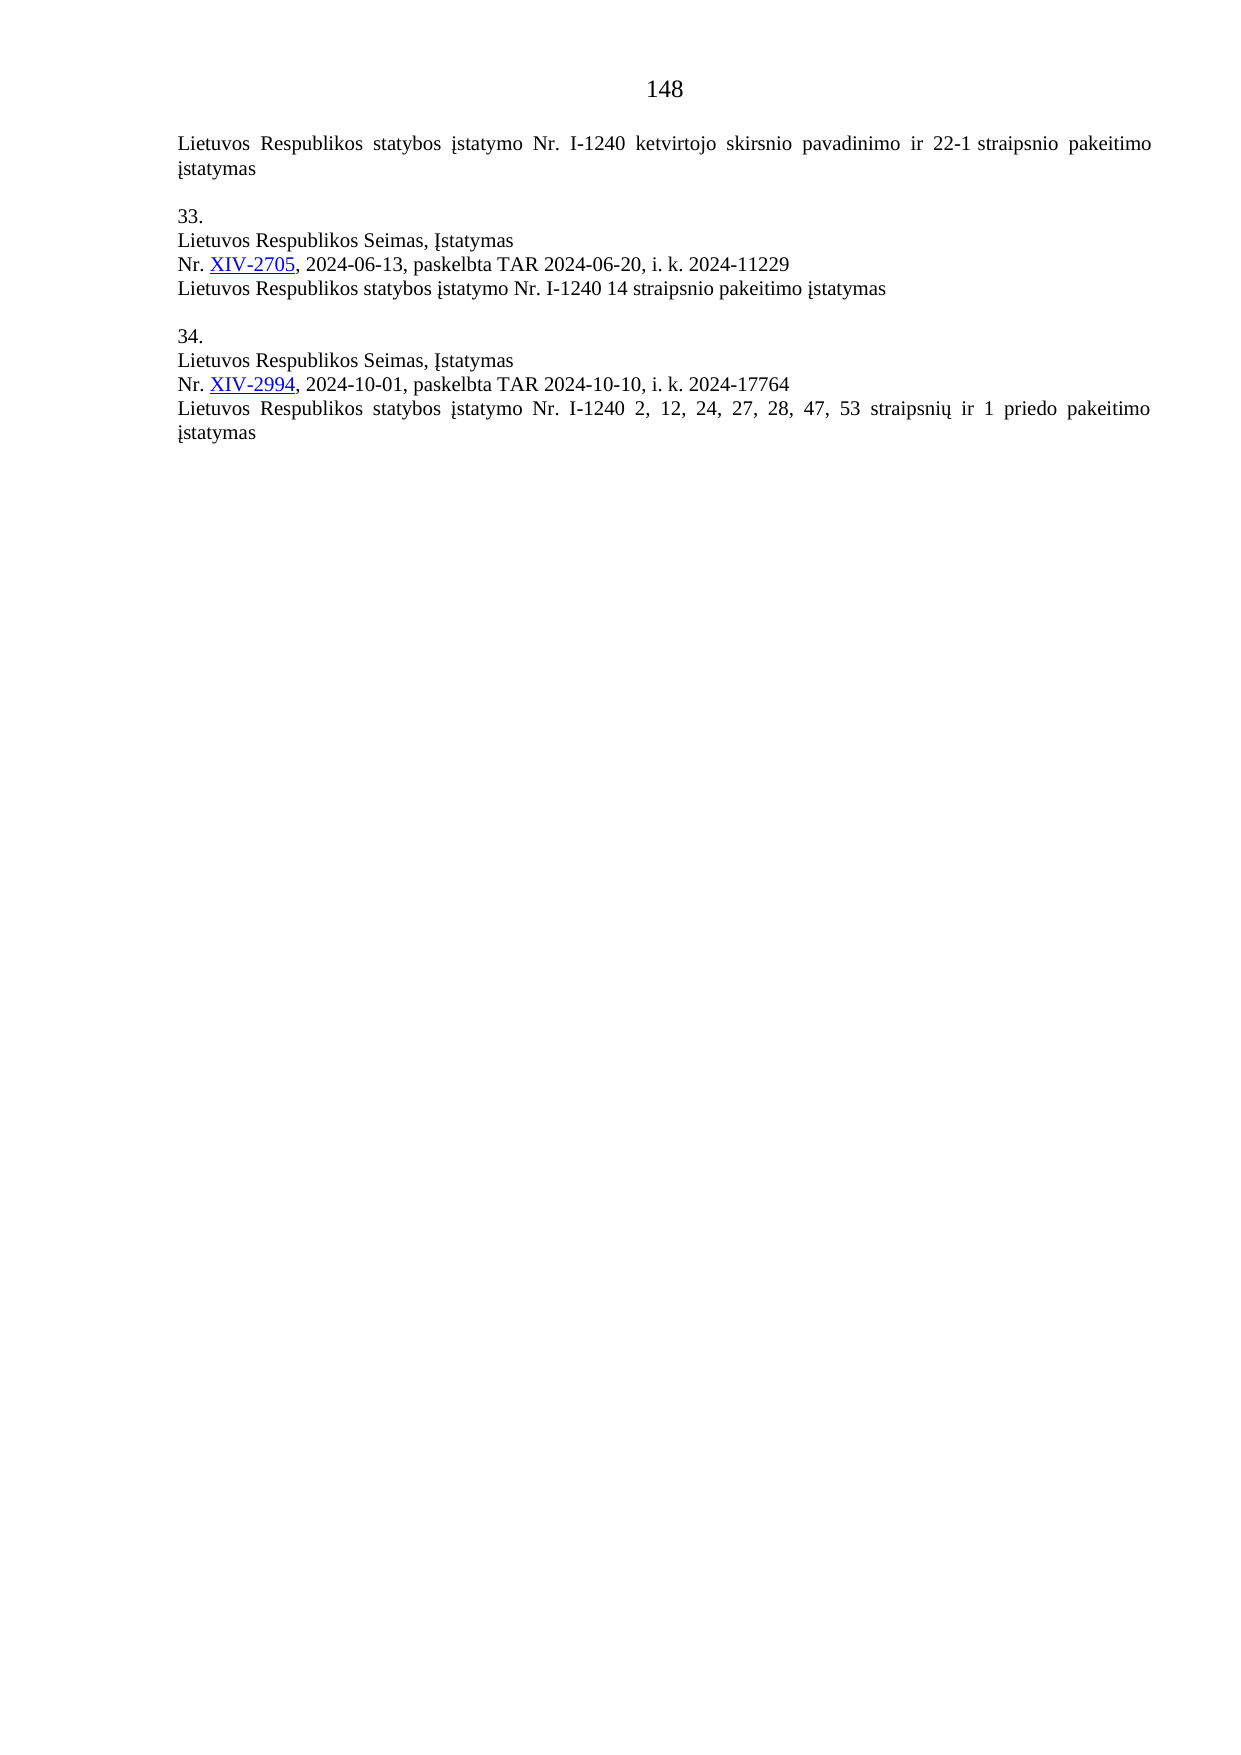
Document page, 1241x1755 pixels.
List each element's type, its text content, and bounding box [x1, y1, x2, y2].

text Lietuvos Respublikos statybos įstatymo Nr. I-1240 2, 12, 24, 27, 28, 47, 53 straipsnių ir 1 priedo pakeitimo įstatymas [177, 396, 1152, 444]
text Lietuvos Respublikos Seimas, Įstatymas [177, 228, 1152, 252]
text Lietuvos Respublikos statybos įstatymo Nr. I-1240 ketvirtojo skirsnio pavadinimo ir 22-1 straipsnio pakeitimo įstatymas [177, 131, 1152, 179]
text 34. [177, 324, 1152, 348]
text Lietuvos Respublikos statybos įstatymo Nr. I-1240 14 straipsnio pakeitimo įstatymas [177, 276, 1152, 300]
text 33. [177, 203, 1152, 228]
text Nr. XIV-2705, 2024-06-13, paskelbta TAR 2024-06-20, i. k. 2024-11229 [177, 252, 1152, 276]
text Lietuvos Respublikos Seimas, Įstatymas [177, 348, 1152, 372]
text Nr. XIV-2994, 2024-10-01, paskelbta TAR 2024-10-10, i. k. 2024-17764 [177, 372, 1152, 396]
